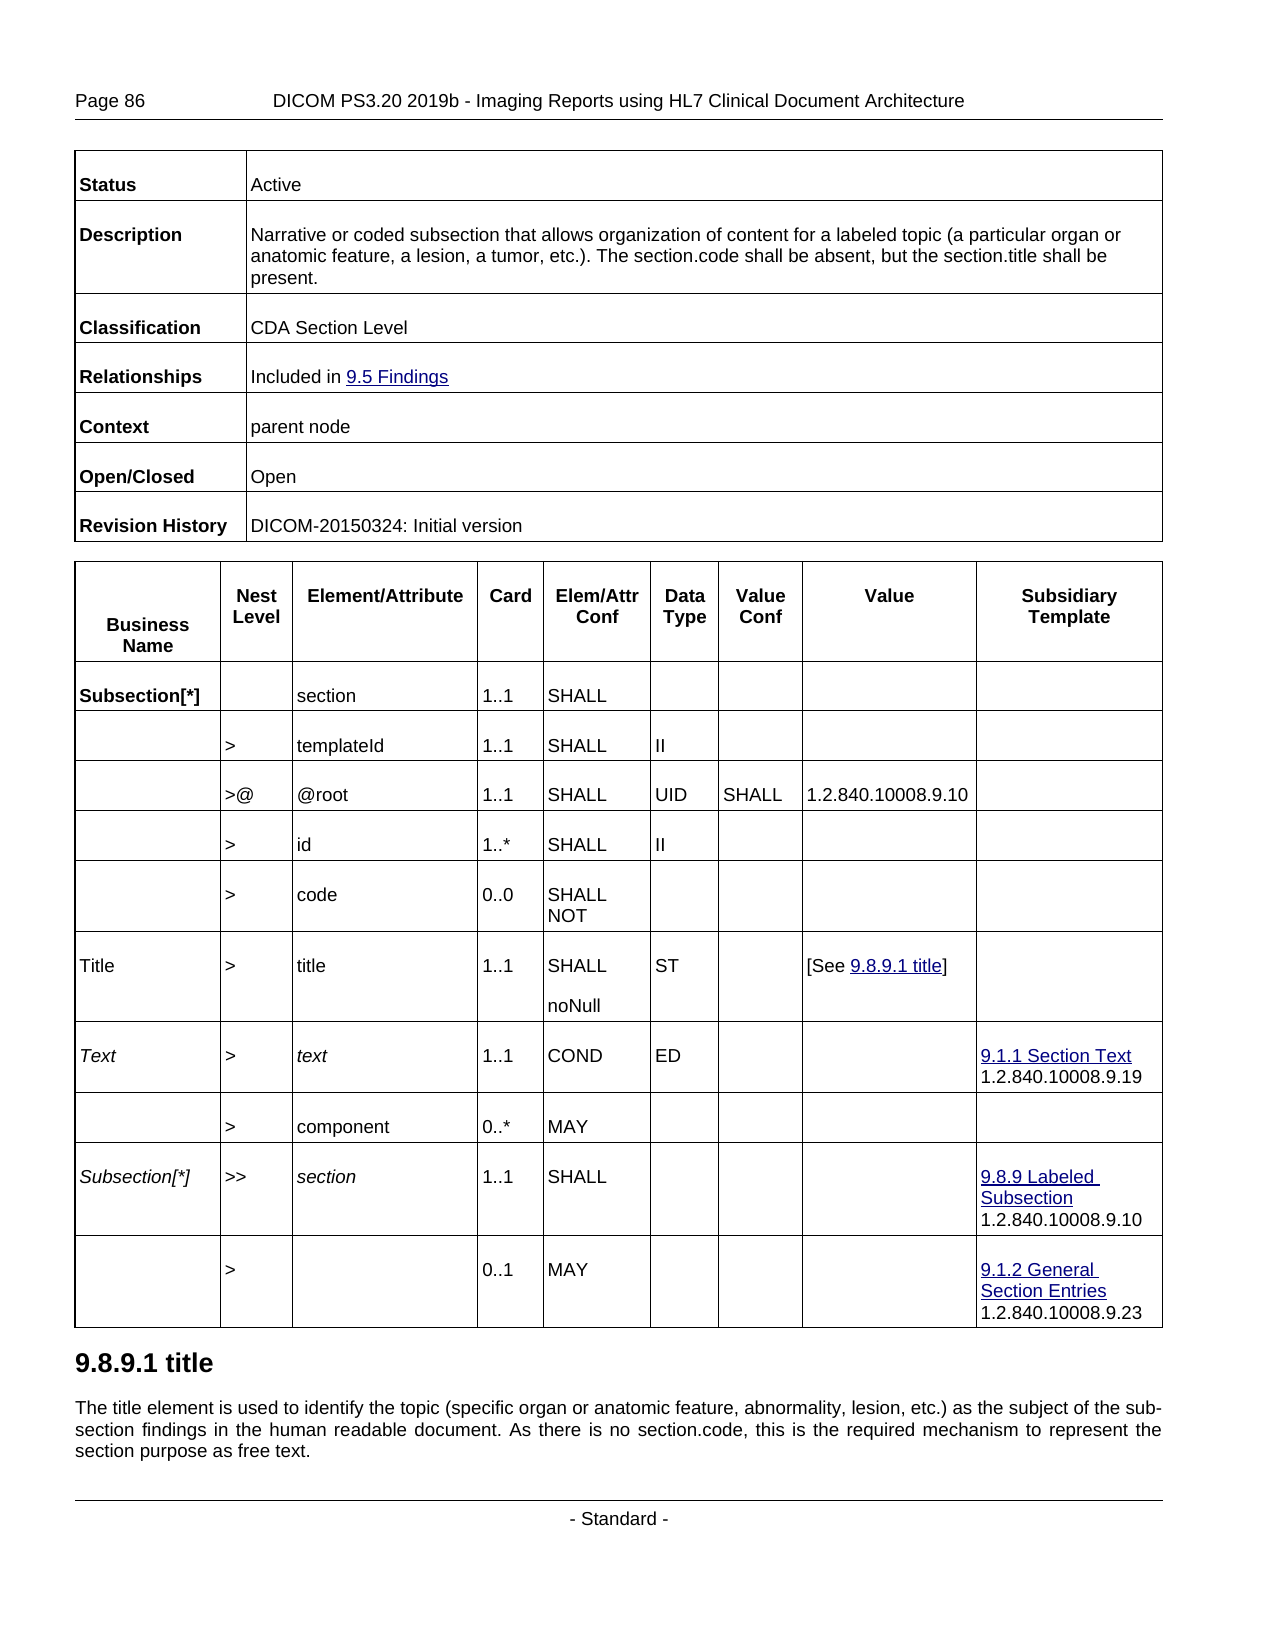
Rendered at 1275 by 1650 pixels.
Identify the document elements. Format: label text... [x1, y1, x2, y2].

table_cell [76, 1236, 220, 1327]
table_cell [719, 1093, 802, 1142]
table_cell [719, 811, 802, 859]
table_cell 1..1 [478, 1143, 543, 1234]
table_cell > [221, 811, 292, 859]
table_cell [221, 662, 292, 710]
text The title element is used to identify the topic (specific organ or anatomic feature, abnormality, lesion, etc.) as the subject of the sub-section findings in the human readable document. As there is no section.code, this is the required mechanism to represent the section purpose as free text. [75, 1397, 1162, 1462]
table_cell Revision History [76, 492, 246, 541]
table_cell ST [651, 932, 718, 1021]
table_cell [803, 811, 976, 859]
table_cell [76, 1093, 220, 1142]
table_cell [76, 811, 220, 859]
table_cell > [221, 932, 292, 1021]
table_cell 0..* [478, 1093, 543, 1142]
table_cell Description [76, 201, 246, 292]
table_cell MAY [544, 1236, 650, 1327]
table_cell Text [76, 1022, 220, 1092]
table_cell Subsection[*] [76, 662, 220, 710]
table_cell > [221, 1022, 292, 1092]
table_cell > [221, 1236, 292, 1327]
table_cell > [221, 711, 292, 760]
table_cell template​Id [293, 711, 477, 760]
table_cell [293, 1236, 477, 1327]
table_cell 1..1 [478, 932, 543, 1021]
table_cell [651, 662, 718, 710]
table_cell [719, 1022, 802, 1092]
table_cell > [221, 1093, 292, 1142]
text 9.8.9.1 title [75, 1347, 1162, 1378]
table_cell [719, 662, 802, 710]
table_cell Open/Closed [76, 443, 246, 491]
table_cell [977, 761, 1162, 810]
table_cell 9.1.1 Section Text 1.2.840.10008.9.19 [977, 1022, 1162, 1092]
table_cell Relationships [76, 343, 246, 392]
table_header Elem/Attr Conf [544, 562, 650, 661]
table_cell [977, 662, 1162, 710]
table_cell [803, 1143, 976, 1234]
table_cell [719, 1143, 802, 1234]
table_cell title [293, 932, 477, 1021]
table_cell 1..1 [478, 662, 543, 710]
table_cell II [651, 811, 718, 859]
table_cell SHALL [544, 761, 650, 810]
table_cell [719, 932, 802, 1021]
table_cell Status [76, 151, 246, 200]
table_cell Context [76, 393, 246, 442]
table_cell 1..* [478, 811, 543, 859]
table_cell 9.1.2 General Section Entries 1.2.840.10008.9.23 [977, 1236, 1162, 1327]
table_cell [651, 1143, 718, 1234]
table_cell ED [651, 1022, 718, 1092]
table_cell [977, 861, 1162, 931]
table_cell [977, 711, 1162, 760]
table_cell 1..1 [478, 711, 543, 760]
table_header Value [803, 562, 976, 661]
table_cell [See 9.8.9.1 title] [803, 932, 976, 1021]
table_header Subsidiary Template [977, 562, 1162, 661]
table_header Value Conf [719, 562, 802, 661]
table_cell [977, 1093, 1162, 1142]
table_cell Active [247, 151, 1162, 200]
table_cell section [293, 1143, 477, 1234]
table_cell > [221, 861, 292, 931]
table_cell 0..0 [478, 861, 543, 931]
table_cell SHALL [544, 1143, 650, 1234]
table_cell [803, 1236, 976, 1327]
table_cell parent node [247, 393, 1162, 442]
table_cell 1..1 [478, 1022, 543, 1092]
table_cell SHALL [544, 711, 650, 760]
table_cell II [651, 711, 718, 760]
table_cell >> [221, 1143, 292, 1234]
table_cell [76, 761, 220, 810]
table_header Business Name [76, 562, 220, 661]
table_cell DICOM-20150324: Initial version [247, 492, 1162, 541]
table_cell 1.2.840.10008.9.10 [803, 761, 976, 810]
table_cell COND [544, 1022, 650, 1092]
table_cell [977, 811, 1162, 859]
table_header Element/​Attribute [293, 562, 477, 661]
table_header Card [478, 562, 543, 661]
table_cell [719, 1236, 802, 1327]
table_cell code [293, 861, 477, 931]
table_cell MAY [544, 1093, 650, 1142]
table_cell 0..1 [478, 1236, 543, 1327]
table_header Nest Level [221, 562, 292, 661]
table_cell SHALL [719, 761, 802, 810]
table_cell UID [651, 761, 718, 810]
table_cell [719, 861, 802, 931]
table_cell [651, 1093, 718, 1142]
table_cell [803, 861, 976, 931]
table_cell section [293, 662, 477, 710]
table_cell [803, 1093, 976, 1142]
table_cell [76, 711, 220, 760]
table_cell >@ [221, 761, 292, 810]
table_cell SHALL NOT [544, 861, 650, 931]
table_cell 9.8.9 Labeled Subsection 1.2.840.10008.9.10 [977, 1143, 1162, 1234]
table_cell [651, 1236, 718, 1327]
table_cell text [293, 1022, 477, 1092]
table_cell [803, 1022, 976, 1092]
table_cell Classification [76, 294, 246, 342]
table_cell Narrative or coded subsection that allows organization of content for a labeled topic (a particular organ or anatomic feature, a lesion, a tumor, etc.). The section.code shall be absent, but the section.title shall be present. [247, 201, 1162, 292]
table_cell component [293, 1093, 477, 1142]
table_cell [977, 932, 1162, 1021]
table_header Data Type [651, 562, 718, 661]
table_cell 1..1 [478, 761, 543, 810]
table_cell [803, 711, 976, 760]
table_cell CDA Section Level [247, 294, 1162, 342]
table_cell SHALL [544, 811, 650, 859]
table_cell [803, 662, 976, 710]
table_cell SHALL [544, 662, 650, 710]
table_cell [651, 861, 718, 931]
table_cell Open [247, 443, 1162, 491]
table_cell [719, 711, 802, 760]
table_cell id [293, 811, 477, 859]
table_cell SHALL no​Null [544, 932, 650, 1021]
table_cell Subsection[*] [76, 1143, 220, 1234]
table_cell @root [293, 761, 477, 810]
table_cell [76, 861, 220, 931]
table_cell Title [76, 932, 220, 1021]
table_cell Included in 9.5 Findings [247, 343, 1162, 392]
